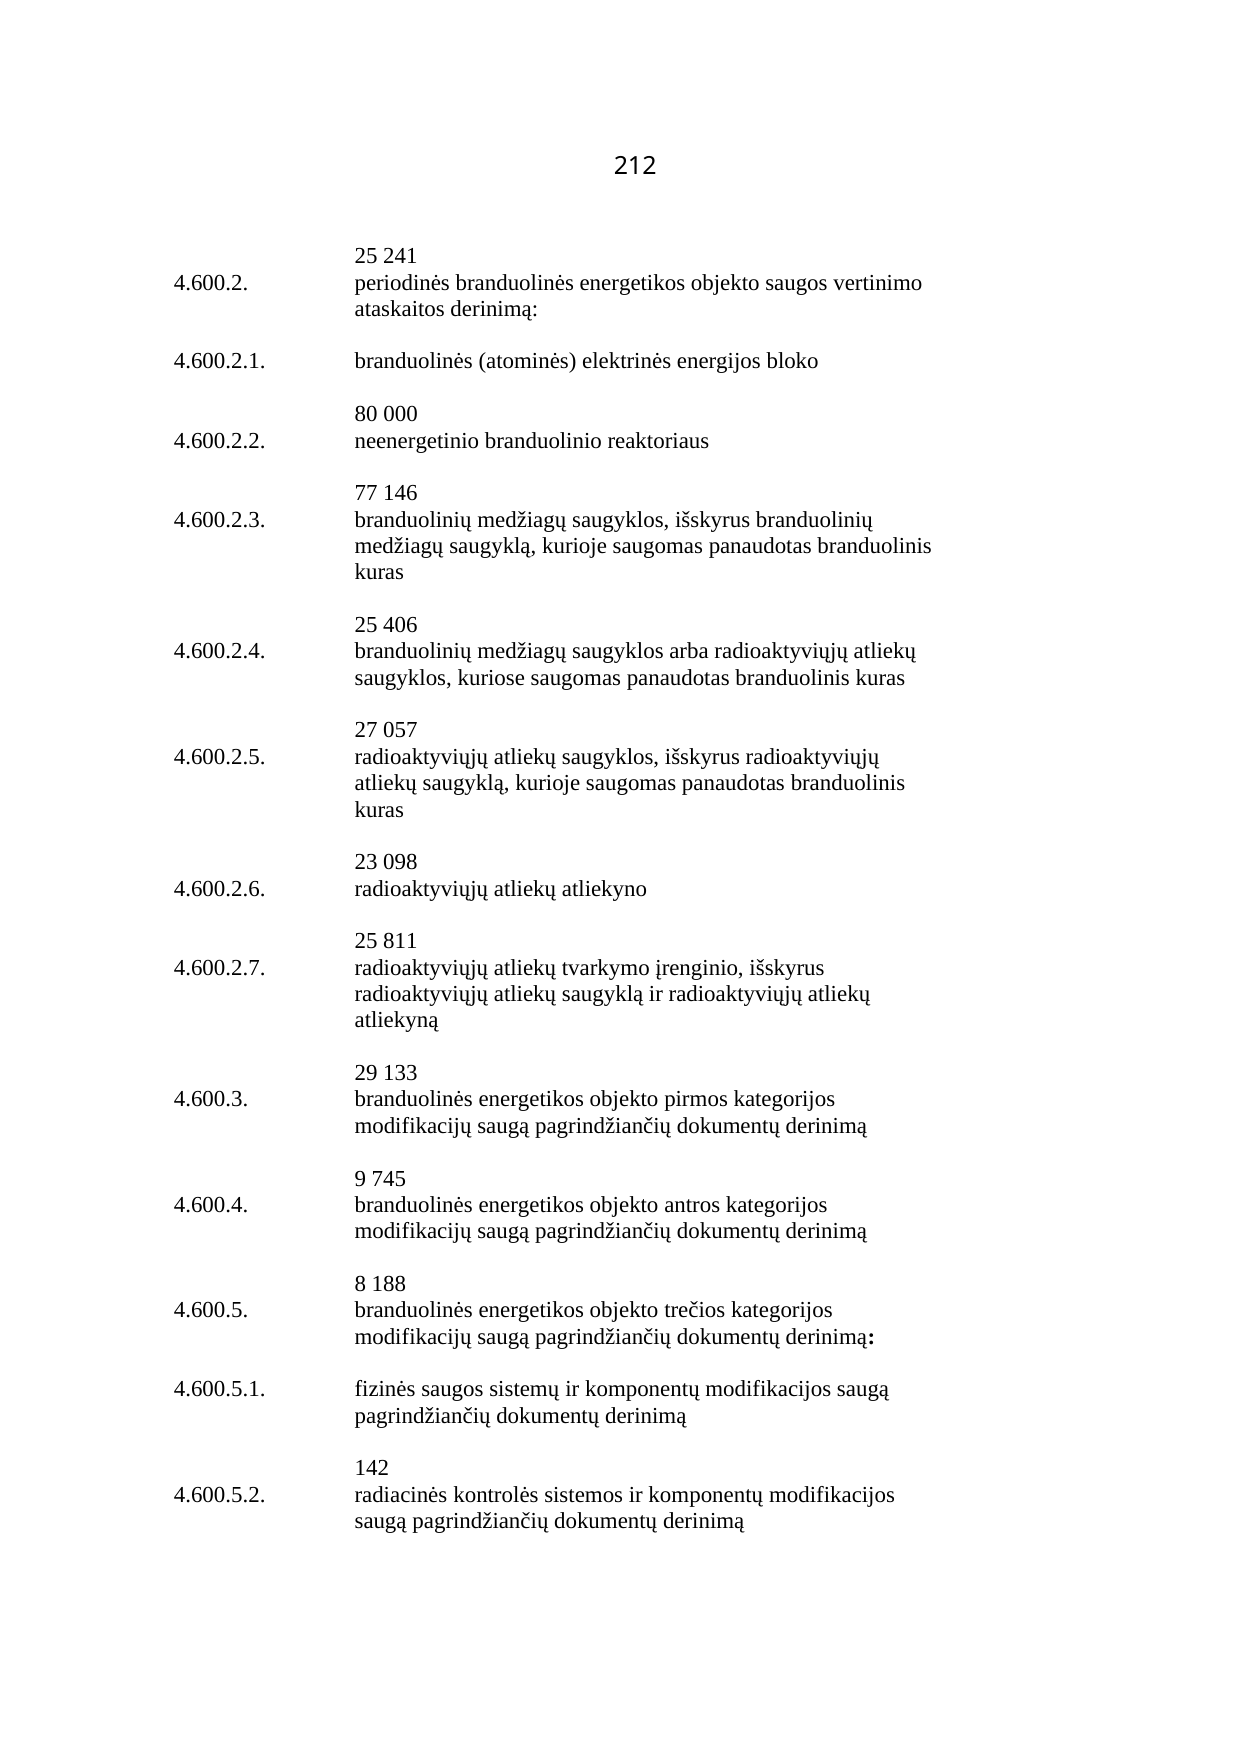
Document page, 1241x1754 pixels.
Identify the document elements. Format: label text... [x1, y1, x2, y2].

text 4.600.2. periodinės branduolinės energetikos objekto saugos vertinimo ataskaitos derinimą: [174, 268, 945, 348]
text 4.600.2.6. radioaktyviųjų atliekų atliekyno 25 811 [174, 875, 945, 954]
text 4.600.5.1. fizinės saugos sistemų ir komponentų modifikacijos saugą pagrindžiančių dokumentų derinimą 142 [174, 1375, 945, 1481]
text 4.600.2.5. radioaktyviųjų atliekų saugyklos, išskyrus radioaktyviųjų atliekų saugyklą, kurioje saugomas panaudotas branduolinis kuras 23 098 [174, 743, 945, 875]
text 4.600.4. branduolinės energetikos objekto antros kategorijos modifikacijų saugą pagrindžiančių dokumentų derinimą 8 188 [174, 1191, 945, 1296]
text 4.600.5.2. radiacinės kontrolės sistemos ir komponentų modifikacijos saugą pagrindžiančių dokumentų derinimą [174, 1481, 945, 1533]
text 4.600.5. branduolinės energetikos objekto trečios kategorijos modifikacijų saugą pagrindžiančių dokumentų derinimą: [174, 1296, 945, 1375]
text 4.600.3. branduolinės energetikos objekto pirmos kategorijos modifikacijų saugą pagrindžiančių dokumentų derinimą 9 745 [174, 1086, 945, 1191]
text 4.600.2.4. branduolinių medžiagų saugyklos arba radioaktyviųjų atliekų saugyklos, kuriose saugomas panaudotas branduolinis kuras 27 057 [174, 637, 945, 743]
text 25 241 [174, 216, 945, 268]
text 4.600.2.3. branduolinių medžiagų saugyklos, išskyrus branduolinių medžiagų saugyklą, kurioje saugomas panaudotas branduolinis kuras 25 406 [174, 506, 945, 637]
text 4.600.2.2. neenergetinio branduolinio reaktoriaus 77 146 [174, 427, 945, 506]
text 4.600.2.7. radioaktyviųjų atliekų tvarkymo įrenginio, išskyrus radioaktyviųjų atliekų saugyklą ir radioaktyviųjų atliekų atliekyną 29 133 [174, 954, 945, 1086]
text 4.600.2.1. branduolinės (atominės) elektrinės energijos bloko 80 000 [174, 348, 945, 427]
